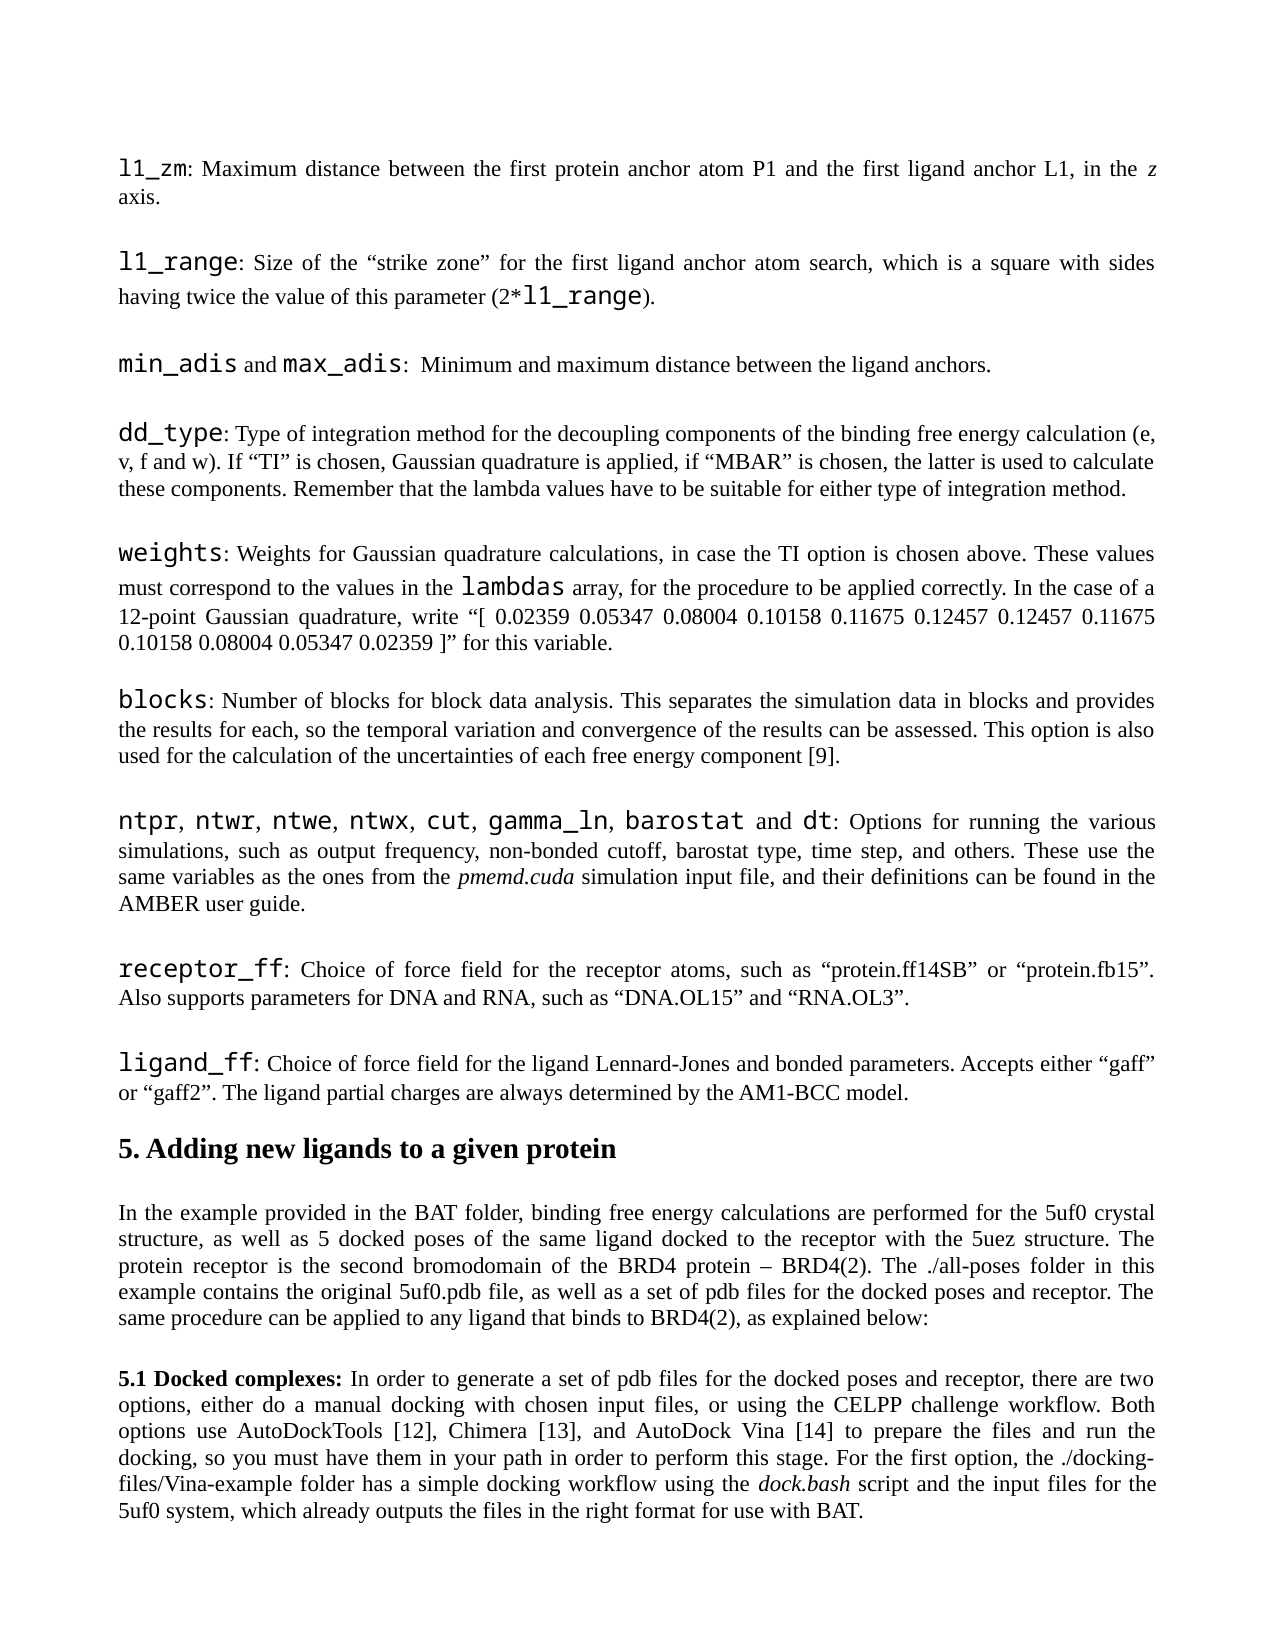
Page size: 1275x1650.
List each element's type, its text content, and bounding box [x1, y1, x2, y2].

text receptor_ff: Choice of force field for the receptor atoms, such as “protein.ff14SB” or “protein.fb15”. Also supports parameters for DNA and RNA, such as “DNA.OL15” and “RNA.OL3”. [118, 950, 1157, 1011]
text dd_type: Type of integration method for the decoupling components of the binding free energy calculation (e, v, f and w). If “TI” is chosen, Gaussian quadrature is applied, if “MBAR” is chosen, the latter is used to calculate these components. Remember that the lambda values have to be suitable for either type of integration method. [118, 414, 1157, 501]
text blocks: Number of blocks for block data analysis. This separates the simulation data in blocks and provides the results for each, so the temporal variation and convergence of the results can be assessed. This option is also used for the calculation of the uncertainties of each free energy component [9]. [118, 682, 1157, 769]
text l1_range: Size of the “strike zone” for the first ligand anchor atom search, which is a square with sides having twice the value of this parameter (2*l1_range). [118, 244, 1157, 312]
text ligand_ff: Choice of force field for the ligand Lennard-Jones and bonded parameters. Accepts either “gaff” or “gaff2”. The ligand partial charges are always determined by the AM1-BCC model. [118, 1045, 1157, 1105]
text min_adis and max_adis: Minimum and maximum distance between the ligand anchors. [118, 346, 1157, 380]
text weights: Weights for Gaussian quadrature calculations, in case the TI option is chosen above. These values must correspond to the values in the lambdas array, for the procedure to be applied correctly. In the case of a 12-point Gaussian quadrature, write “[ 0.02359 0.05347 0.08004 0.10158 0.11675 0.12457 0.12457 0.11675 0.10158 0.08004 0.05347 0.02359 ]” for this variable. [118, 535, 1157, 656]
text 5.1 Docked complexes: In order to generate a set of pdb files for the docked poses and receptor, there are two options, either do a manual docking with chosen input files, or using the CELPP challenge workflow. Both options use AutoDockTools [12], Chimera [13], and AutoDock Vina [14] to prepare the files and run the docking, so you must have them in your path in order to perform this stage. For the first option, the ./docking-files/Vina-example folder has a simple docking workflow using the dock.bash script and the input files for the 5uf0 system, which already outputs the files in the right format for use with BAT. [118, 1365, 1157, 1523]
text 5. Adding new ligands to a given protein [118, 1131, 1157, 1165]
text l1_zm: Maximum distance between the first protein anchor atom P1 and the first ligand anchor L1, in the z axis. [118, 152, 1157, 210]
text ntpr, ntwr, ntwe, ntwx, cut, gamma_ln, barostat and dt: Options for running the various simulations, such as output frequency, non-bonded cutoff, barostat type, time step, and others. These use the same variables as the ones from the pmemd.cuda simulation input file, and their definitions can be found in the AMBER user guide. [118, 803, 1157, 916]
text In the example provided in the BAT folder, binding free energy calculations are performed for the 5uf0 crystal structure, as well as 5 docked poses of the same ligand docked to the receptor with the 5uez structure. The protein receptor is the second bromodomain of the BRD4 protein – BRD4(2). The ./all-poses folder in this example contains the original 5uf0.pdb file, as well as a set of pdb files for the docked poses and receptor. The same procedure can be applied to any ligand that binds to BRD4(2), as explained below: [118, 1199, 1157, 1331]
